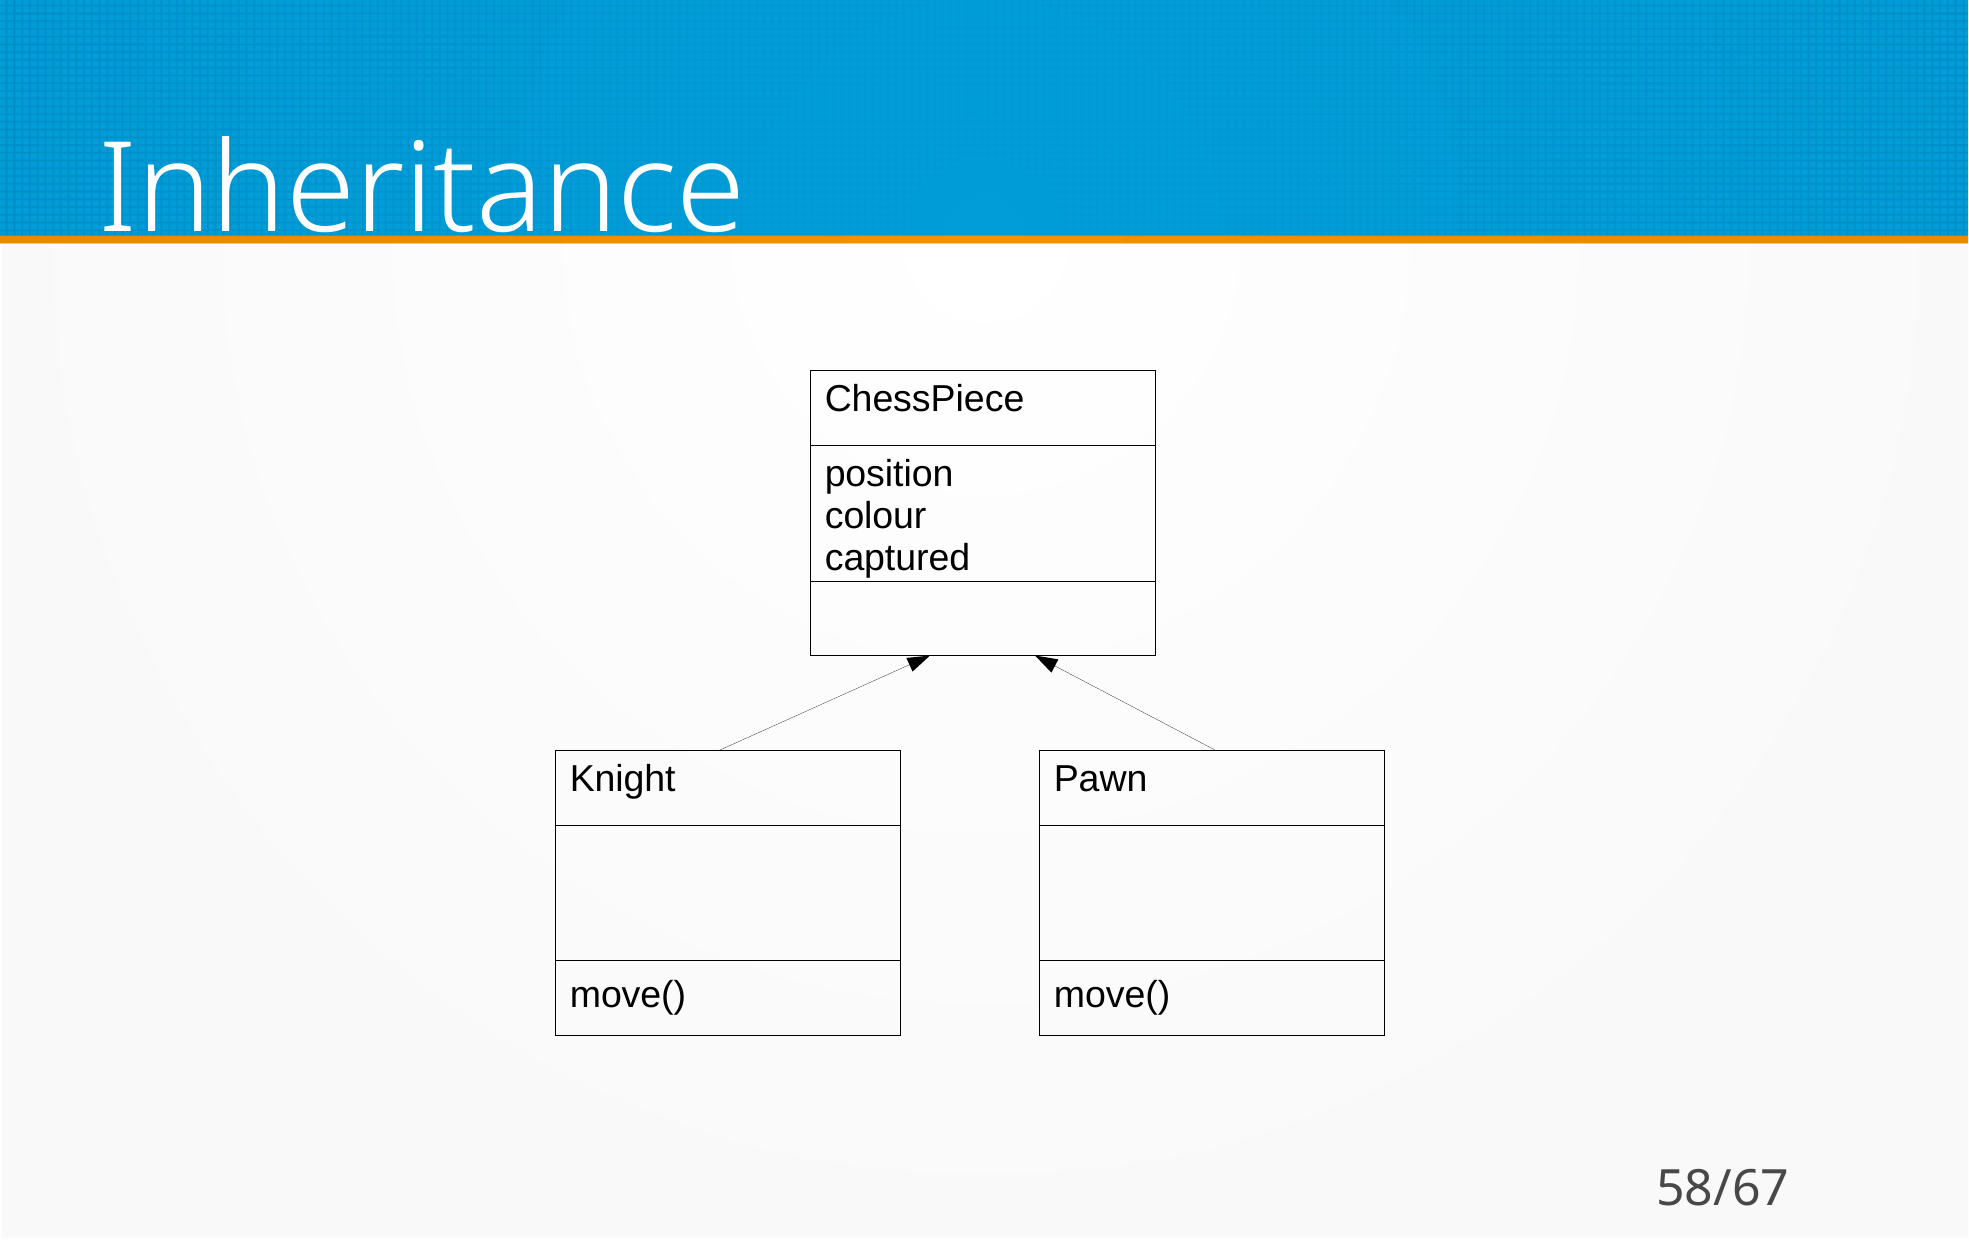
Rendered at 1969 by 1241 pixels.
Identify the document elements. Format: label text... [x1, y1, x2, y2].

text_box Pawn [1039, 750, 1385, 807]
text_box move() [1039, 965, 1385, 1023]
title Inheritance [98, 49, 1870, 257]
picture [0, 236, 1969, 1241]
text_box move() [555, 965, 901, 1023]
text_box Knight [555, 750, 901, 807]
text_box position colour captured [810, 445, 1156, 587]
text_box ChessPiece [810, 370, 1156, 428]
